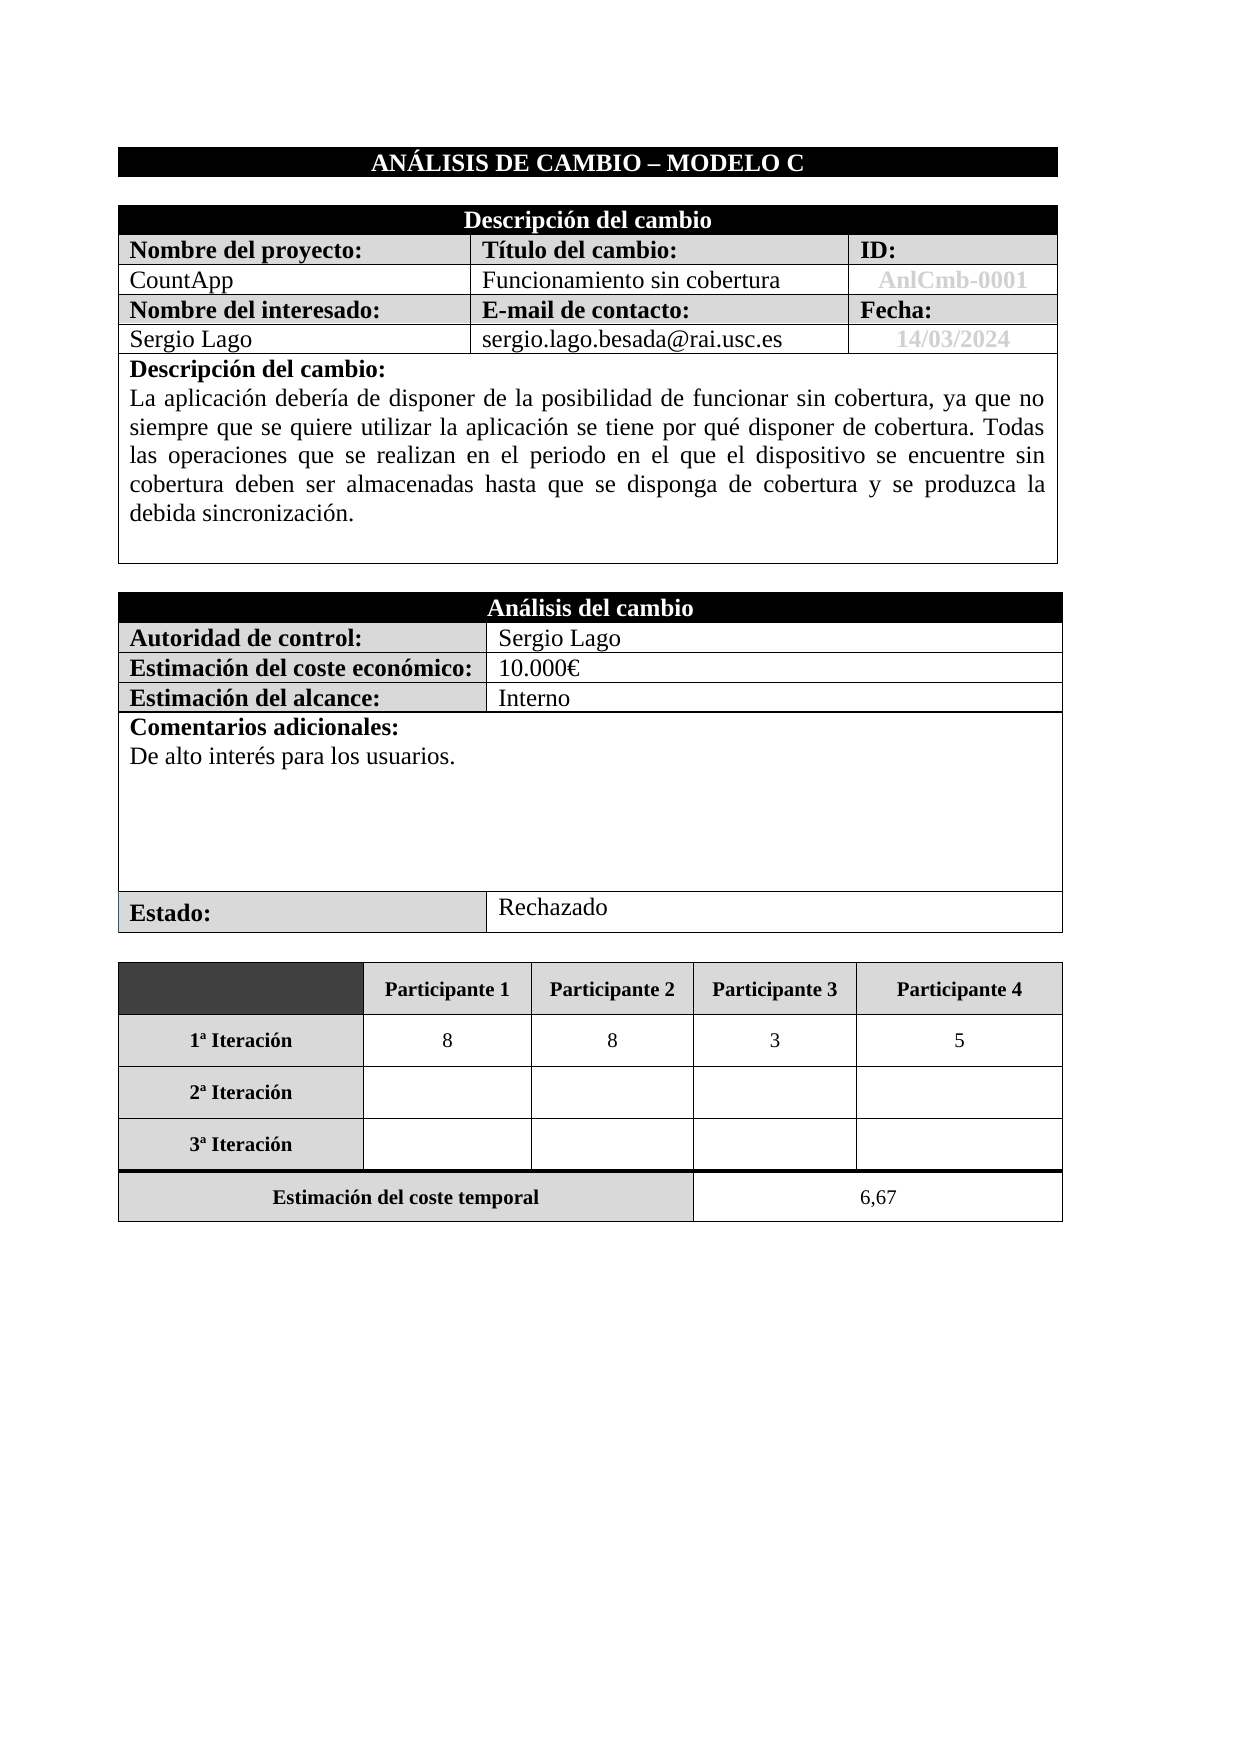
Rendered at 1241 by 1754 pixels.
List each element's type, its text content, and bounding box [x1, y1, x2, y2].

table_cell 1ª Iteración [119, 1015, 363, 1066]
table_cell 14/03/2024 [849, 325, 1057, 353]
table_cell Fecha: [849, 295, 1057, 323]
table_cell Comentarios adicionales: De alto interés para los usuarios. [119, 713, 1062, 891]
table_cell 8 [532, 1015, 693, 1066]
table_header Análisis del cambio [119, 593, 1062, 622]
table_cell 8 [364, 1015, 531, 1066]
table_cell 3ª Iteración [119, 1119, 363, 1169]
table_header [119, 963, 363, 1014]
table_cell 10.000€ [487, 653, 1062, 682]
table_cell Título del cambio: [471, 235, 848, 264]
table_header Participante 1 [364, 963, 531, 1014]
table_cell AnlCmb-0001 [849, 265, 1057, 294]
table_cell Estimación del alcance: [119, 683, 486, 711]
table_cell [364, 1119, 531, 1169]
table_cell sergio.lago.besada@rai.usc.es [471, 325, 848, 353]
table_cell CountApp [119, 265, 470, 294]
table_cell Interno [487, 683, 1062, 711]
table_cell ID: [849, 235, 1057, 264]
table_cell Descripción del cambio: La aplicación debería de disponer de la posibilidad de funcionar sin cobertura, ya que no siempre que se quiere utilizar la aplicación se tiene por qué disponer de cobertura. Todas las operaciones que se realizan en el periodo en el que el dispositivo se encuentre sin cobertura deben ser almacenadas hasta que se disponga de cobertura y se produzca la debida sincronización. [119, 354, 1057, 562]
table_cell [118, 177, 1057, 205]
table_header Participante 2 [532, 963, 693, 1014]
table_cell Nombre del interesado: [119, 295, 470, 323]
table_header ANÁLISIS DE CAMBIO – MODELO C [119, 148, 1057, 177]
table_cell 2ª Iteración [119, 1067, 363, 1118]
table_cell 5 [857, 1015, 1062, 1066]
table_cell Estimación del coste económico: [119, 653, 486, 682]
table_cell Nombre del proyecto: [119, 235, 470, 264]
table_header Participante 4 [857, 963, 1062, 1014]
table_cell Rechazado [487, 892, 1062, 932]
table_cell [532, 1067, 693, 1118]
table_cell Sergio Lago [487, 623, 1062, 652]
table_cell [694, 1119, 856, 1169]
table_cell Autoridad de control: [119, 623, 486, 652]
table_cell Descripción del cambio [119, 205, 1057, 234]
table_cell [532, 1119, 693, 1169]
table_cell Estimación del coste temporal [119, 1173, 693, 1221]
table_cell 6,67 [694, 1173, 1062, 1221]
table_cell [857, 1119, 1062, 1169]
table_cell Funcionamiento sin cobertura [471, 265, 848, 294]
table_cell 3 [694, 1015, 856, 1066]
table_cell [364, 1067, 531, 1118]
table_header Participante 3 [694, 963, 856, 1014]
table_cell Sergio Lago [119, 325, 470, 353]
table_cell [694, 1067, 856, 1118]
table_cell E-mail de contacto: [471, 295, 848, 323]
table_cell Estado: [119, 892, 486, 932]
table_cell [857, 1067, 1062, 1118]
